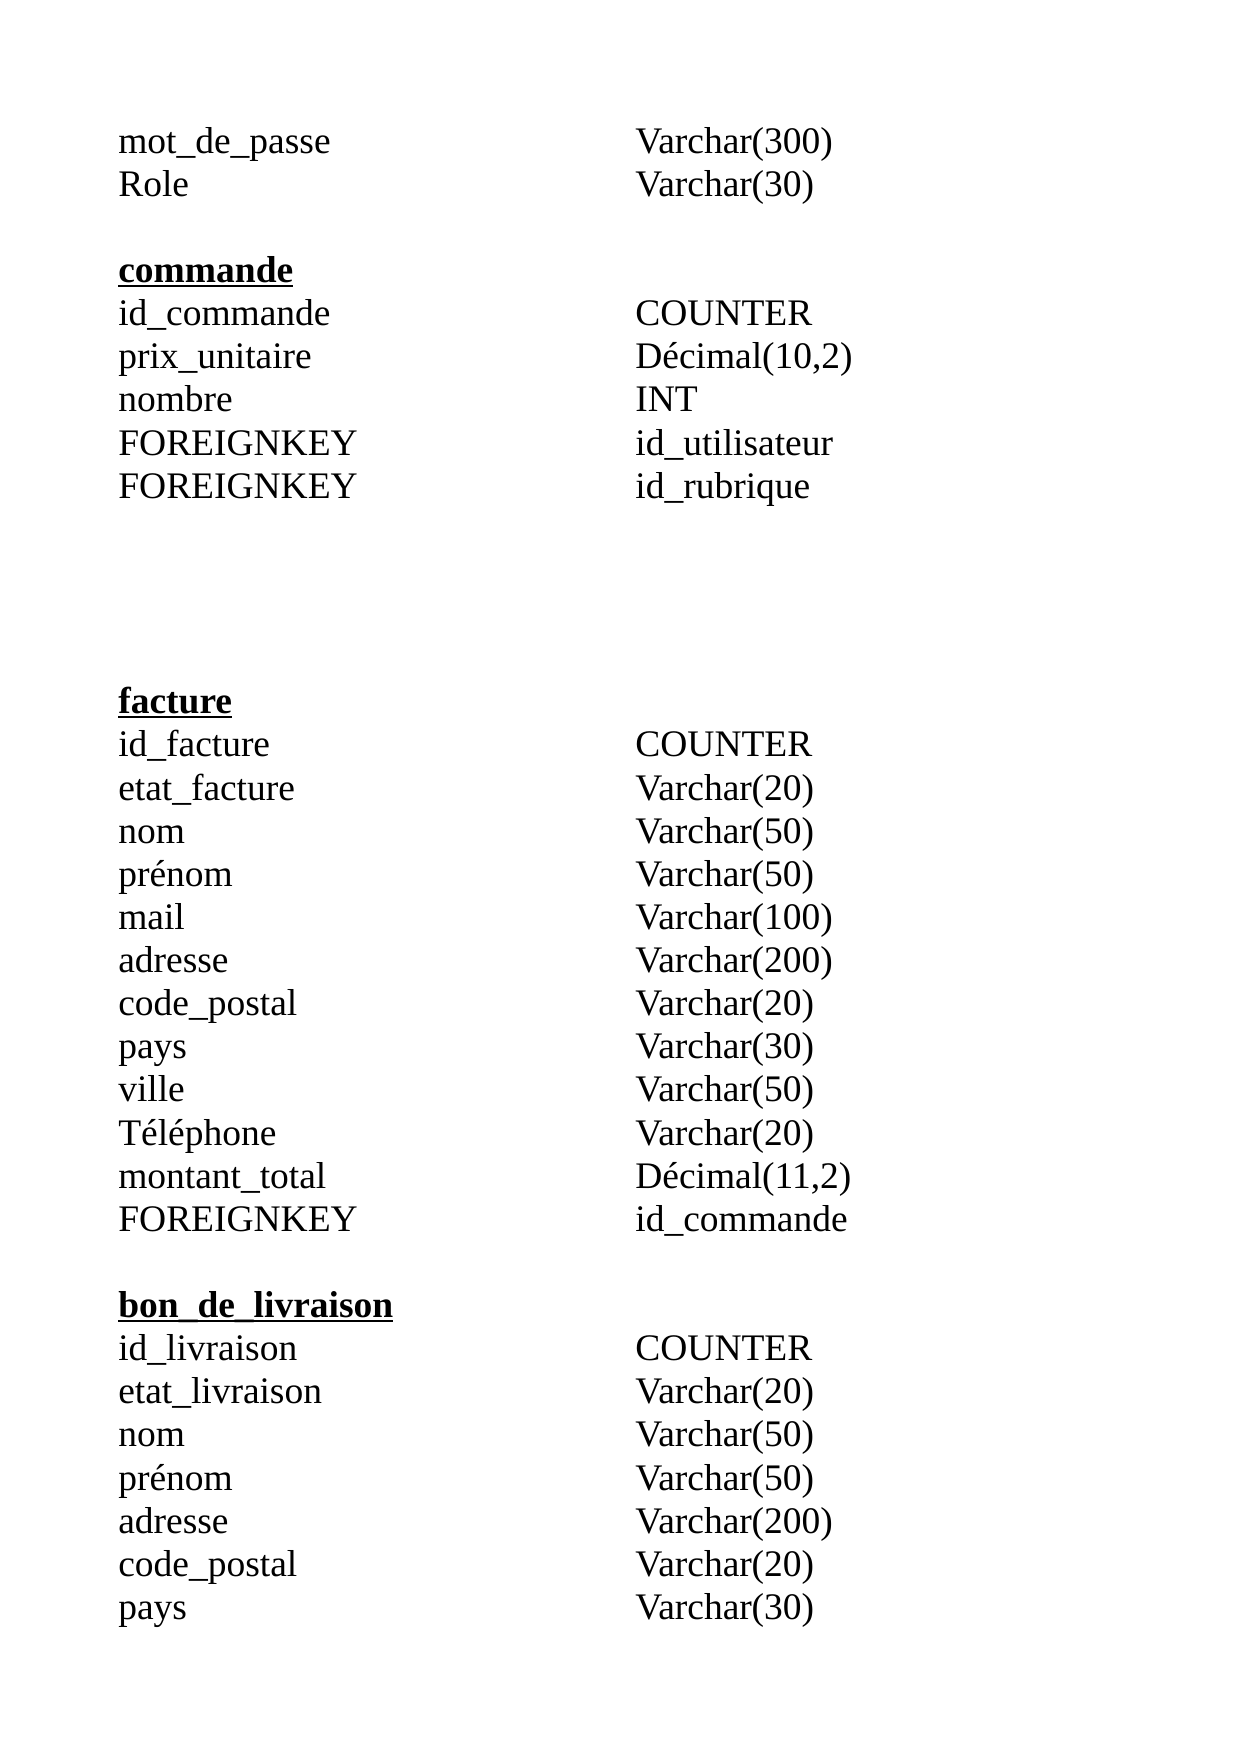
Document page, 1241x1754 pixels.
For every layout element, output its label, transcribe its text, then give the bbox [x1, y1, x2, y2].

text Téléphone Varchar(20) [118, 1110, 1122, 1153]
text prénom Varchar(50) [118, 851, 1122, 894]
text commande [118, 247, 1122, 291]
text id_livraison COUNTER [118, 1326, 1122, 1369]
text etat_livraison Varchar(20) [118, 1369, 1122, 1412]
text Role Varchar(30) [118, 161, 1122, 204]
text adresse Varchar(200) [118, 1498, 1122, 1541]
text mail Varchar(100) [118, 894, 1122, 937]
text mot_de_passe Varchar(300) [118, 118, 1122, 161]
text montant_total Décimal(11,2) [118, 1153, 1122, 1196]
text adresse Varchar(200) [118, 937, 1122, 981]
text bon_de_livraison [118, 1282, 1122, 1326]
text nom Varchar(50) [118, 1412, 1122, 1455]
text nom Varchar(50) [118, 808, 1122, 851]
text FOREIGNKEY id_commande [118, 1196, 1122, 1239]
text FOREIGNKEY id_utilisateur [118, 420, 1122, 463]
text facture [118, 679, 1122, 722]
text pays Varchar(30) [118, 1584, 1122, 1627]
text id_facture COUNTER [118, 722, 1122, 765]
text etat_facture Varchar(20) [118, 765, 1122, 808]
text code_postal Varchar(20) [118, 1541, 1122, 1584]
text FOREIGNKEY id_rubrique [118, 463, 1122, 506]
text ville Varchar(50) [118, 1067, 1122, 1110]
text prénom Varchar(50) [118, 1455, 1122, 1498]
text prix_unitaire Décimal(10,2) [118, 334, 1122, 377]
text nombre INT [118, 377, 1122, 420]
text id_commande COUNTER [118, 291, 1122, 334]
text pays Varchar(30) [118, 1024, 1122, 1067]
text code_postal Varchar(20) [118, 981, 1122, 1024]
